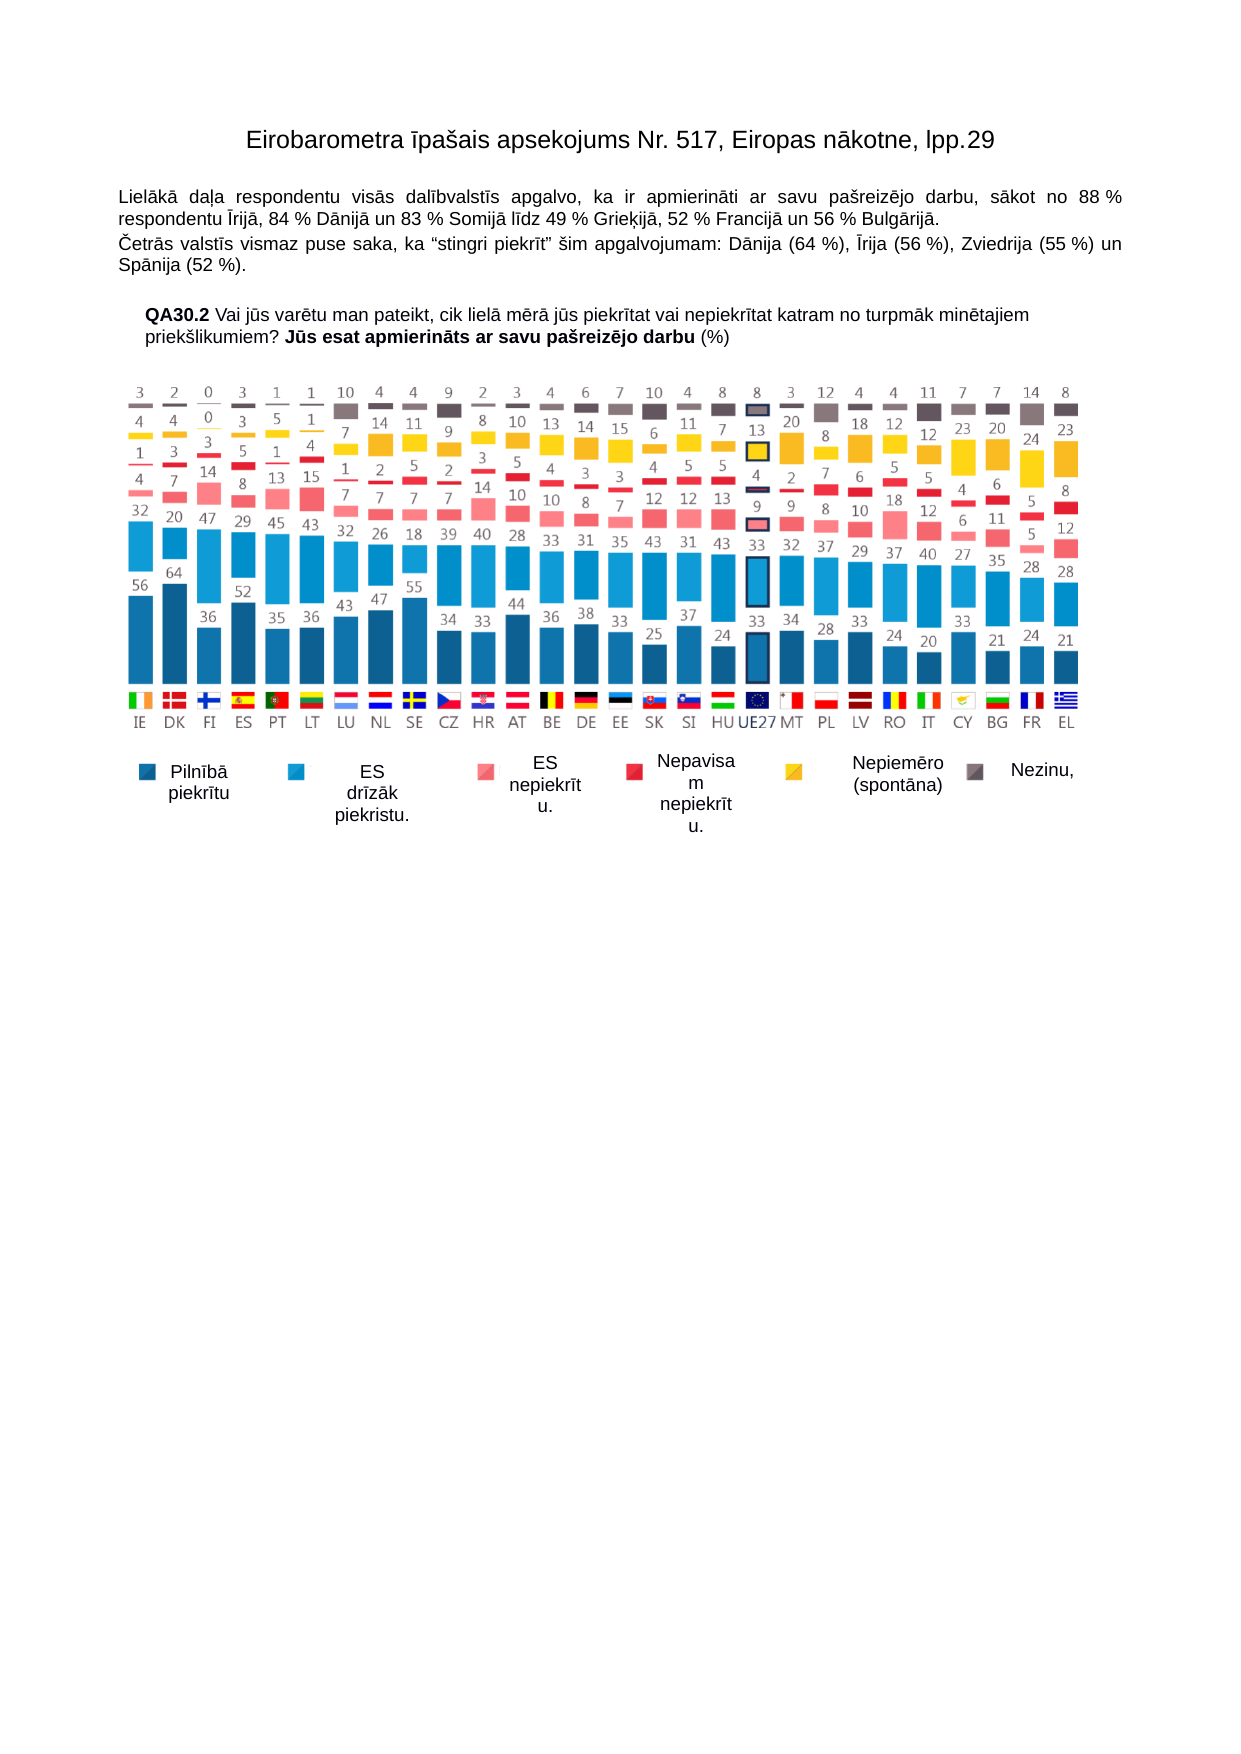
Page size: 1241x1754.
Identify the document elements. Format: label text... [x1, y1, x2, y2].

picture [135, 748, 1085, 810]
picture [118, 380, 1085, 731]
text Lielākā daļa respondentu visās dalībvalstīs apgalvo, ka ir apmierināti ar savu pašreizējo darbu, sākot no 88 % respondentu Īrijā, 84 % Dānijā un 83 % Somijā līdz 49 % Grieķijā, 52 % Francijā un 56 % Bulgārijā. [118, 186, 1122, 229]
text Četrās valstīs vismaz puse saka, ka “stingri piekrīt” šim apgalvojumam: Dānija (64 %), Īrija (56 %), Zviedrija (55 %) un Spānija (52 %). [118, 232, 1122, 276]
